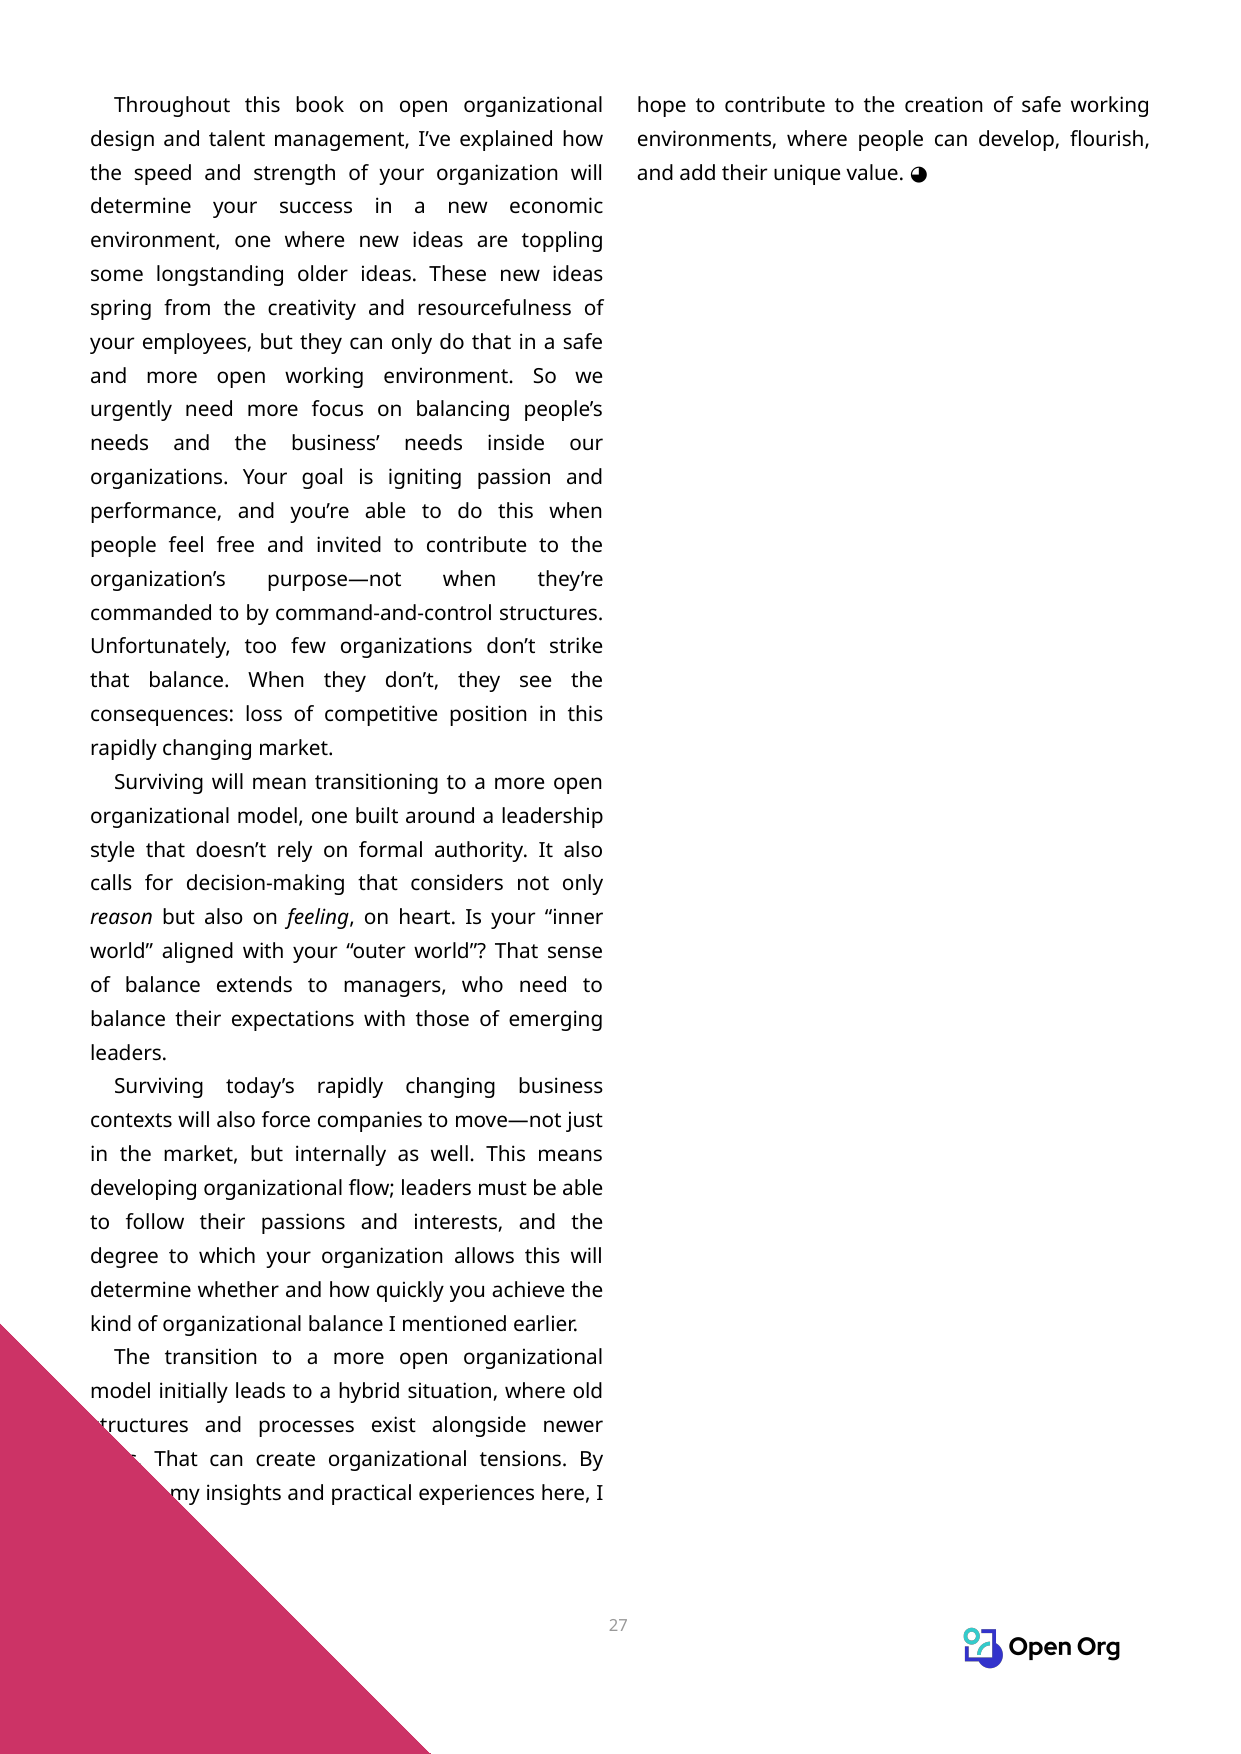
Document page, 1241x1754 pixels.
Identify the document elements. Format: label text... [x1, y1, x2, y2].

picture [963, 1627, 1120, 1669]
text Throughout this book on open organizational design and talent management, I’ve explained how the speed and strength of your organization will determine your success in a new economic environment, one where new ideas are toppling some longstanding older ideas. These new ideas spring from the creativity and resourcefulness of your employees, but they can only do that in a safe and more open working environment. So we urgently need more focus on balancing people’s needs and the business’ needs inside our organizations. Your goal is igniting passion and performance, and you’re able to do this when people feel free and invited to contribute to the organization’s purpose—not when they’re commanded to by command-and-control structures. Unfortunately, too few organizations don’t strike that balance. When they don’t, they see the consequences: loss of competitive position in this rapidly changing market. [90, 90, 604, 761]
text hope to contribute to the creation of safe working environments, where people can develop, flourish, and add their unique value. ◕ [637, 90, 1150, 186]
text Surviving today’s rapidly changing business contexts will also force companies to move—not just in the market, but internally as well. This means developing organizational flow; leaders must be able to follow their passions and interests, and the degree to which your organization allows this will determine whether and how quickly you achieve the kind of organizational balance I mentioned earlier. [90, 1072, 604, 1337]
text The transition to a more open organizational model initially leads to a hybrid situation, where old structures and processes exist alongside newer ones. That can create organizational tensions. By sharing my insights and practical experiences here, I [90, 1343, 604, 1506]
text Surviving will mean transitioning to a more open organizational model, one built around a leadership style that doesn’t rely on formal authority. It also calls for decision-making that considers not only reason but also on feeling, on heart. Is your “inner world” aligned with your “outer world”? That sense of balance extends to managers, who need to balance their expectations with those of emerging leaders. [90, 767, 604, 1066]
